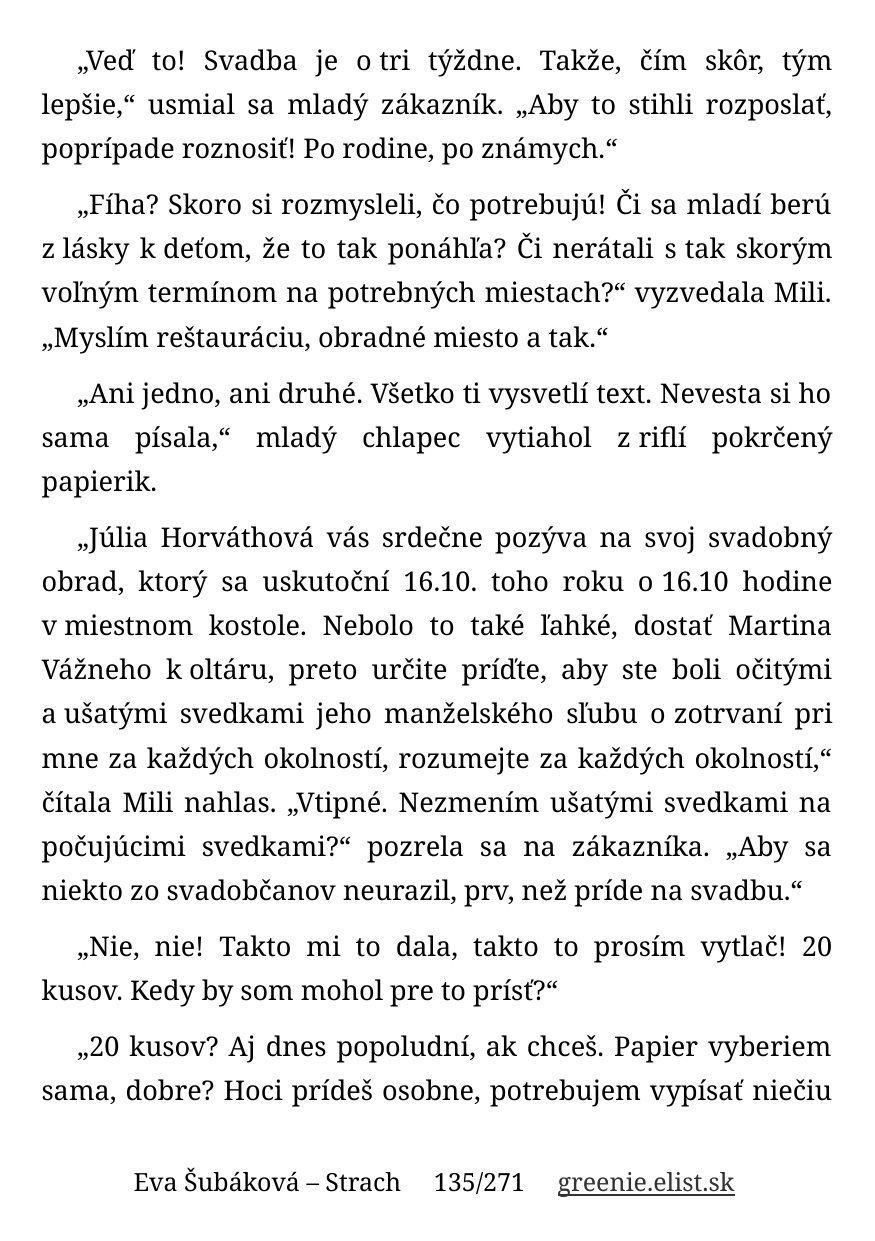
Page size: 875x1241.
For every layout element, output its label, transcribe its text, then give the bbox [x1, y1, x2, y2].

text „Nie, nie! Takto mi to dala, takto to prosím vytlač! 20 kusov. Kedy by som mohol pre to prísť?“ [41, 928, 833, 1009]
text „Fíha? Skoro si rozmysleli, čo potrebujú! Či sa mladí berú z lásky k deťom, že to tak ponáhľa? Či nerátali s tak skorým voľným termínom na potrebných miestach?“ vyzvedala Mili. „Myslím reštauráciu, obradné miesto a tak.“ [41, 186, 833, 355]
text „Veď to! Svadba je o tri týždne. Takže, čím skôr, tým lepšie,“ usmial sa mladý zákazník. „Aby to stihli rozposlať, poprípade roznosiť! Po rodine, po známych.“ [41, 41, 833, 167]
text „20 kusov? Aj dnes popoludní, ak chceš. Papier vyberiem sama, dobre? Hoci prídeš osobne, potrebujem vypísať niečiu [41, 1028, 833, 1109]
text „Júlia Horváthová vás srdečne pozýva na svoj svadobný obrad, ktorý sa uskutoční 16.10. toho roku o 16.10 hodine v miestnom kostole. Nebolo to také ľahké, dostať Martina Vážneho k oltáru, preto určite príďte, aby ste boli očitými a ušatými svedkami jeho manželského sľubu o zotrvaní pri mne za každých okolností, rozumejte za každých okolností,“ čítala Mili nahlas. „Vtipné. Nezmením ušatými svedkami na počujúcimi svedkami?“ pozrela sa na zákazníka. „Aby sa niekto zo svadobčanov neurazil, prv, než príde na svadbu.“ [41, 518, 833, 908]
text „Ani jedno, ani druhé. Všetko ti vysvetlí text. Nevesta si ho sama písala,“ mladý chlapec vytiahol z riflí pokrčený papierik. [41, 374, 833, 499]
